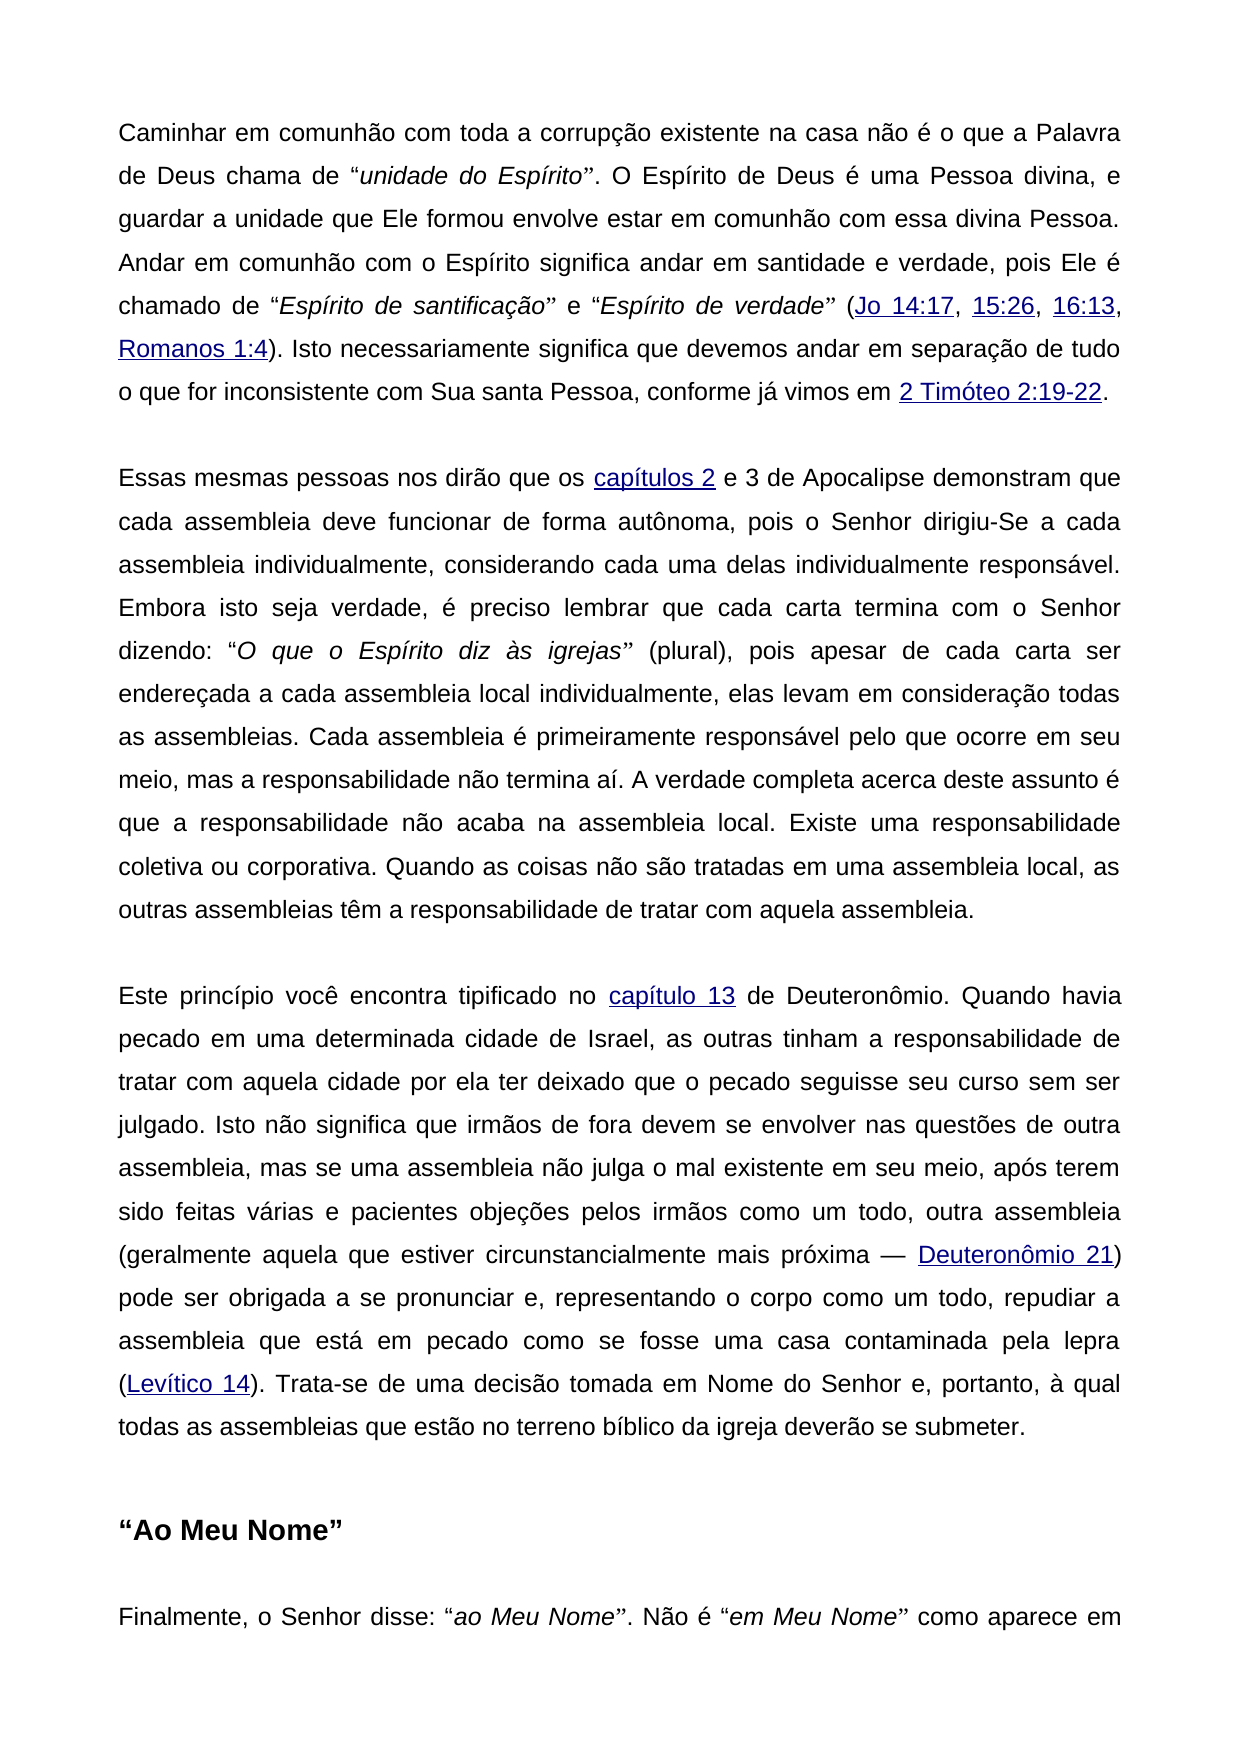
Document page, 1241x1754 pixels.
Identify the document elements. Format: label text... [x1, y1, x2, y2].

text Essas mesmas pessoas nos dirão que os capítulos 2 e 3 de Apocalipse demonstram que cada assembleia deve funcionar de forma autônoma, pois o Senhor dirigiu-Se a cada assembleia individualmente, considerando cada uma delas individualmente responsável. Embora isto seja verdade, é preciso lembrar que cada carta termina com o Senhor dizendo: “O que o Espírito diz às igrejas” (plural), pois apesar de cada carta ser endereçada a cada assembleia local individualmente, elas levam em consideração todas as assembleias. Cada assembleia é primeiramente responsável pelo que ocorre em seu meio, mas a responsabilidade não termina aí. A verdade completa acerca deste assunto é que a responsabilidade não acaba na assembleia local. Existe uma responsabilidade coletiva ou corporativa. Quando as coisas não são tratadas em uma assembleia local, as outras assembleias têm a responsabilidade de tratar com aquela assembleia. [118, 463, 1122, 923]
text Caminhar em comunhão com toda a corrupção existente na casa não é o que a Palavra de Deus chama de “unidade do Espírito”. O Espírito de Deus é uma Pessoa divina, e guardar a unidade que Ele formou envolve estar em comunhão com essa divina Pessoa. Andar em comunhão com o Espírito significa andar em santidade e verdade, pois Ele é chamado de “Espírito de santificação” e “Espírito de verdade” (Jo 14:17, 15:26, 16:13, Romanos 1:4). Isto necessariamente significa que devemos andar em separação de tudo o que for inconsistente com Sua santa Pessoa, conforme já vimos em 2 Timóteo 2:19-22. [118, 118, 1122, 406]
text Este princípio você encontra tipificado no capítulo 13 de Deuteronômio. Quando havia pecado em uma determinada cidade de Israel, as outras tinham a responsabilidade de tratar com aquela cidade por ela ter deixado que o pecado seguisse seu curso sem ser julgado. Isto não significa que irmãos de fora devem se envolver nas questões de outra assembleia, mas se uma assembleia não julga o mal existente em seu meio, após terem sido feitas várias e pacientes objeções pelos irmãos como um todo, outra assembleia (geralmente aquela que estiver circunstancialmente mais próxima — Deuteronômio 21) pode ser obrigada a se pronunciar e, representando o corpo como um todo, repudiar a assembleia que está em pecado como se fosse uma casa contaminada pela lepra (Levítico 14). Trata-se de uma decisão tomada em Nome do Senhor e, portanto, à qual todas as assembleias que estão no terreno bíblico da igreja deverão se submeter. [118, 981, 1122, 1441]
subtitle “Ao Meu Nome” [118, 1513, 1122, 1547]
text Finalmente, o Senhor disse: “ao Meu Nome”. Não é “em Meu Nome” como aparece em [118, 1602, 1122, 1631]
